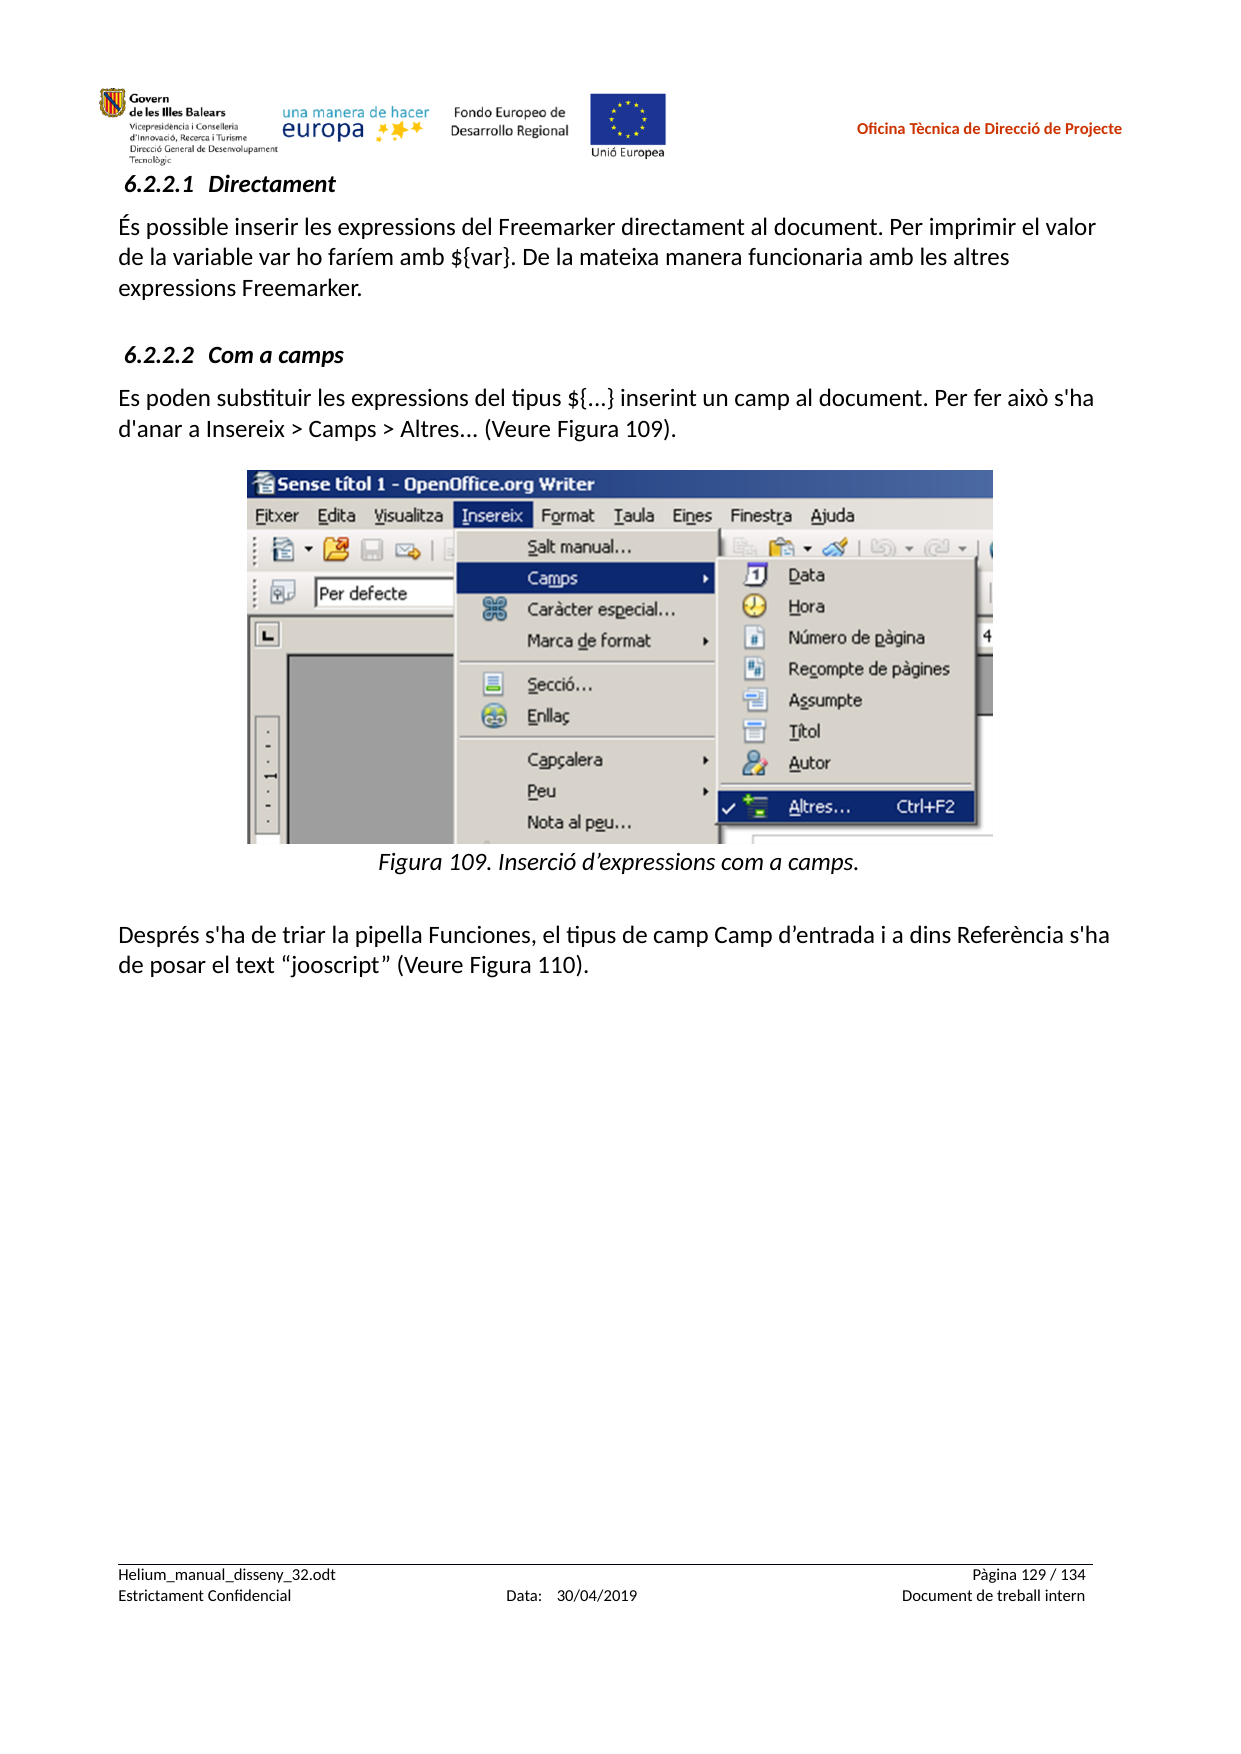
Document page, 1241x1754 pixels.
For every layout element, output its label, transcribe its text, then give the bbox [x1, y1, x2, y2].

text Figura 109. Inserció d’expressions com a camps. [246, 846, 995, 876]
subtitle Directament [118, 168, 1122, 198]
text Es poden substituir les expressions del tipus ${...} inserint un camp al document. Per fer això s'ha d'anar a Insereix > Camps > Altres... (Veure Figura 109). [118, 383, 1122, 444]
subtitle Com a camps [118, 340, 1122, 370]
picture [99, 87, 668, 166]
text És possible inserir les expressions del Freemarker directament al document. Per imprimir el valor de la variable var ho faríem amb ${var}. De la mateixa manera funcionaria amb les altres expressions Freemarker. [118, 211, 1122, 302]
text Després s'ha de triar la pipella Funciones, el tipus de camp Camp d’entrada i a dins Referència s'ha de posar el text “jooscript” (Veure Figura 110). [118, 919, 1122, 980]
picture [245, 468, 995, 846]
